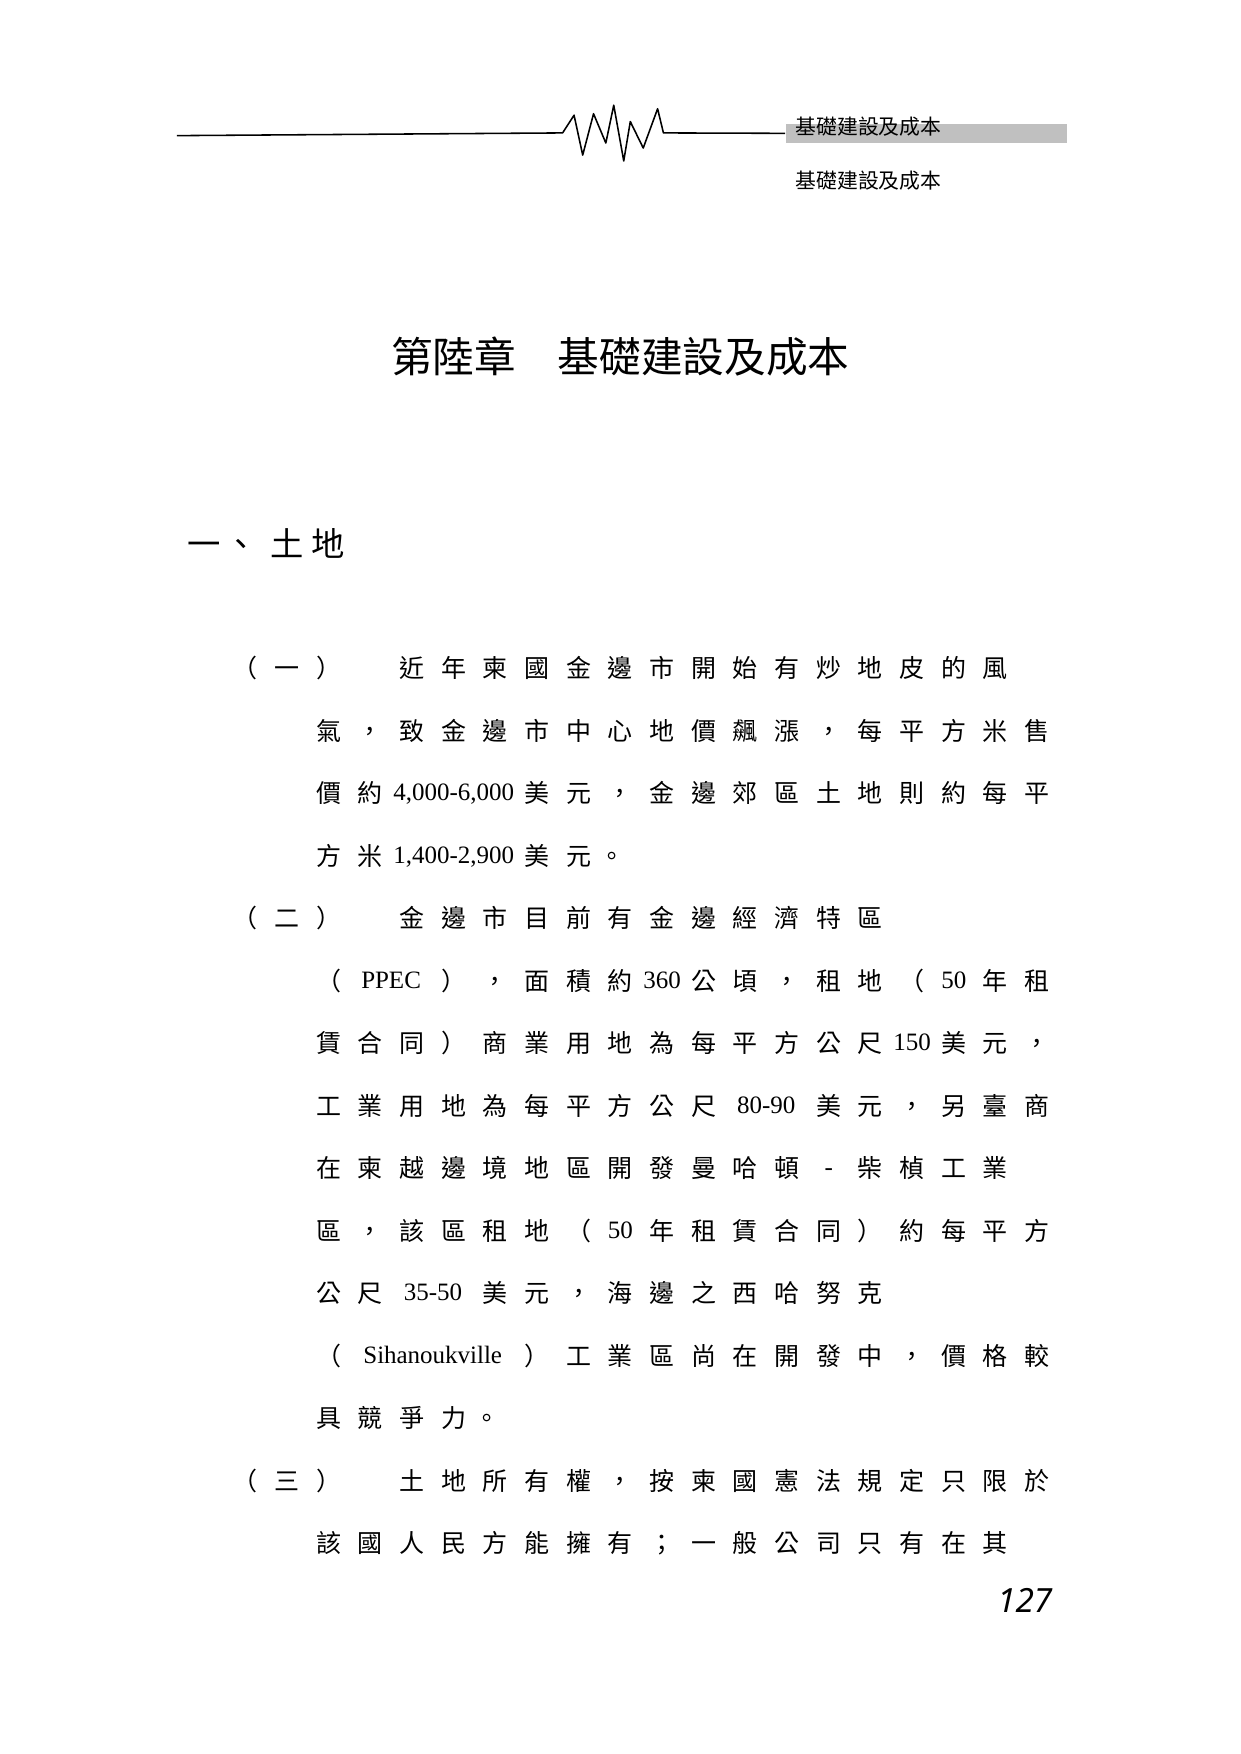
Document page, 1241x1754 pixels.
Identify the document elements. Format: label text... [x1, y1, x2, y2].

text 一、土地 [183, 500, 1058, 563]
text （一） 近年柬國金邊市開始有炒地皮的風氣，致金邊市中心地價飆漲，每平方米售價約4,000-6,000美元，金邊郊區土地則約每平方米1,400-2,900美元。 [207, 625, 1058, 875]
text （三） 土地所有權，按柬國憲法規定只限於該國人民方能擁有；一般公司只有在其 [207, 1438, 1058, 1563]
text 第陸章 基礎建設及成本 [183, 313, 1058, 375]
text （二） 金邊市目前有金邊經濟特區（PPEC），面積約360公頃，租地（50年租賃合同）商業用地為每平方公尺150美元，工業用地為每平方公尺80-90美元，另臺商在柬越邊境地區開發曼哈頓-柴楨工業區，該區租地（50年租賃合同）約每平方公尺35-50美元，海邊之西哈努克（Sihanoukville）工業區尚在開發中，價格較具競爭力。 [207, 875, 1058, 1438]
